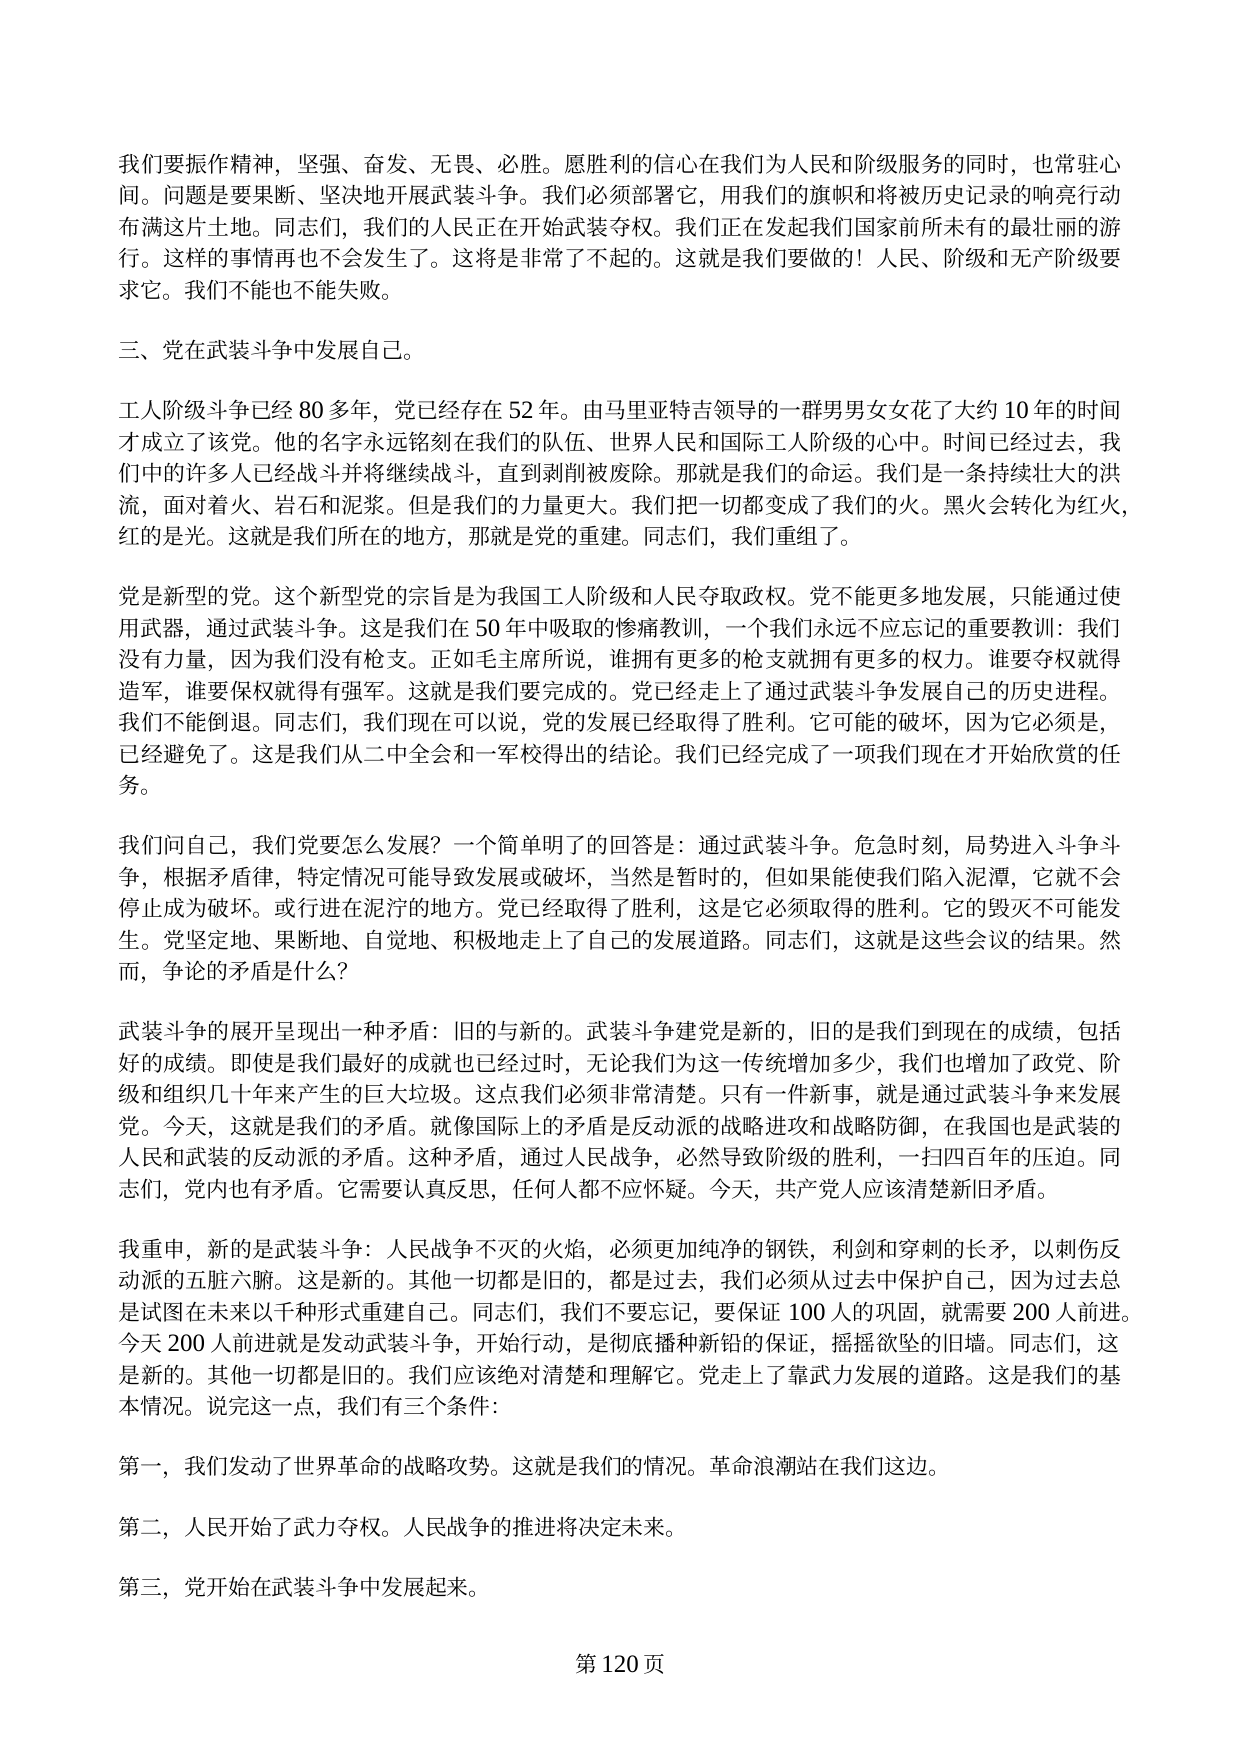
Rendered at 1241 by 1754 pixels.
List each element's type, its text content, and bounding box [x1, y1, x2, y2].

text 武装斗争的展开呈现出一种矛盾：旧的与新的。武装斗争建党是新的，旧的是我们到现在的成绩，包括好的成绩。即使是我们最好的成就也已经过时，无论我们为这一传统增加多少，我们也增加了政党、阶级和组织几十年来产生的巨大垃圾。这点我们必须非常清楚。只有一件新事，就是通过武装斗争来发展党。今天，这就是我们的矛盾。就像国际上的矛盾是反动派的战略进攻和战略防御，在我国也是武装的人民和武装的反动派的矛盾。这种矛盾，通过人民战争，必然导致阶级的胜利，一扫四百年的压迫。同志们，党内也有矛盾。它需要认真反思，任何人都不应怀疑。今天，共产党人应该清楚新旧矛盾。 [118, 1014, 1122, 1203]
text 工人阶级斗争已经80多年，党已经存在52年。由马里亚特吉领导的一群男男女女花了大约10年的时间才成立了该党。他的名字永远铭刻在我们的队伍、世界人民和国际工人阶级的心中。时间已经过去，我们中的许多人已经战斗并将继续战斗，直到剥削被废除。那就是我们的命运。我们是一条持续壮大的洪流，面对着火、岩石和泥浆。但是我们的力量更大。我们把一切都变成了我们的火。黑火会转化为红火，红的是光。这就是我们所在的地方，那就是党的重建。同志们，我们重组了。 [118, 393, 1122, 551]
text 三、党在武装斗争中发展自己。 [118, 333, 1122, 365]
text 党是新型的党。这个新型党的宗旨是为我国工人阶级和人民夺取政权。党不能更多地发展，只能通过使用武器，通过武装斗争。这是我们在50年中吸取的惨痛教训，一个我们永远不应忘记的重要教训：我们没有力量，因为我们没有枪支。正如毛主席所说，谁拥有更多的枪支就拥有更多的权力。谁要夺权就得造军，谁要保权就得有强军。这就是我们要完成的。党已经走上了通过武装斗争发展自己的历史进程。我们不能倒退。同志们，我们现在可以说，党的发展已经取得了胜利。它可能的破坏，因为它必须是，已经避免了。这是我们从二中全会和一军校得出的结论。我们已经完成了一项我们现在才开始欣赏的任务。 [118, 579, 1122, 800]
text 我们要振作精神，坚强、奋发、无畏、必胜。愿胜利的信心在我们为人民和阶级服务的同时，也常驻心间。问题是要果断、坚决地开展武装斗争。我们必须部署它，用我们的旗帜和将被历史记录的响亮行动布满这片土地。同志们，我们的人民正在开始武装夺权。我们正在发起我们国家前所未有的最壮丽的游行。这样的事情再也不会发生了。这将是非常了不起的。这就是我们要做的！人民、阶级和无产阶级要求它。我们不能也不能失败。 [118, 147, 1122, 304]
text 第三，党开始在武装斗争中发展起来。 [118, 1570, 1122, 1601]
text 第一，我们发动了世界革命的战略攻势。这就是我们的情况。革命浪潮站在我们这边。 [118, 1449, 1122, 1481]
text 我重申，新的是武装斗争：人民战争不灭的火焰，必须更加纯净的钢铁，利剑和穿刺的长矛，以刺伤反动派的五脏六腑。这是新的。其他一切都是旧的，都是过去，我们必须从过去中保护自己，因为过去总是试图在未来以千种形式重建自己。同志们，我们不要忘记，要保证100人的巩固，就需要200人前进。今天200人前进就是发动武装斗争，开始行动，是彻底播种新铅的保证，摇摇欲坠的旧墙。同志们，这是新的。其他一切都是旧的。我们应该绝对清楚和理解它。党走上了靠武力发展的道路。这是我们的基本情况。说完这一点，我们有三个条件： [118, 1232, 1122, 1421]
text 我们问自己，我们党要怎么发展？一个简单明了的回答是：通过武装斗争。危急时刻，局势进入斗争斗争，根据矛盾律，特定情况可能导致发展或破坏，当然是暂时的，但如果能使我们陷入泥潭，它就不会停止成为破坏。或行进在泥泞的地方。党已经取得了胜利，这是它必须取得的胜利。它的毁灭不可能发生。党坚定地、果断地、自觉地、积极地走上了自己的发展道路。同志们，这就是这些会议的结果。然而，争论的矛盾是什么？ [118, 828, 1122, 986]
text 第二，人民开始了武力夺权。人民战争的推进将决定未来。 [118, 1510, 1122, 1541]
